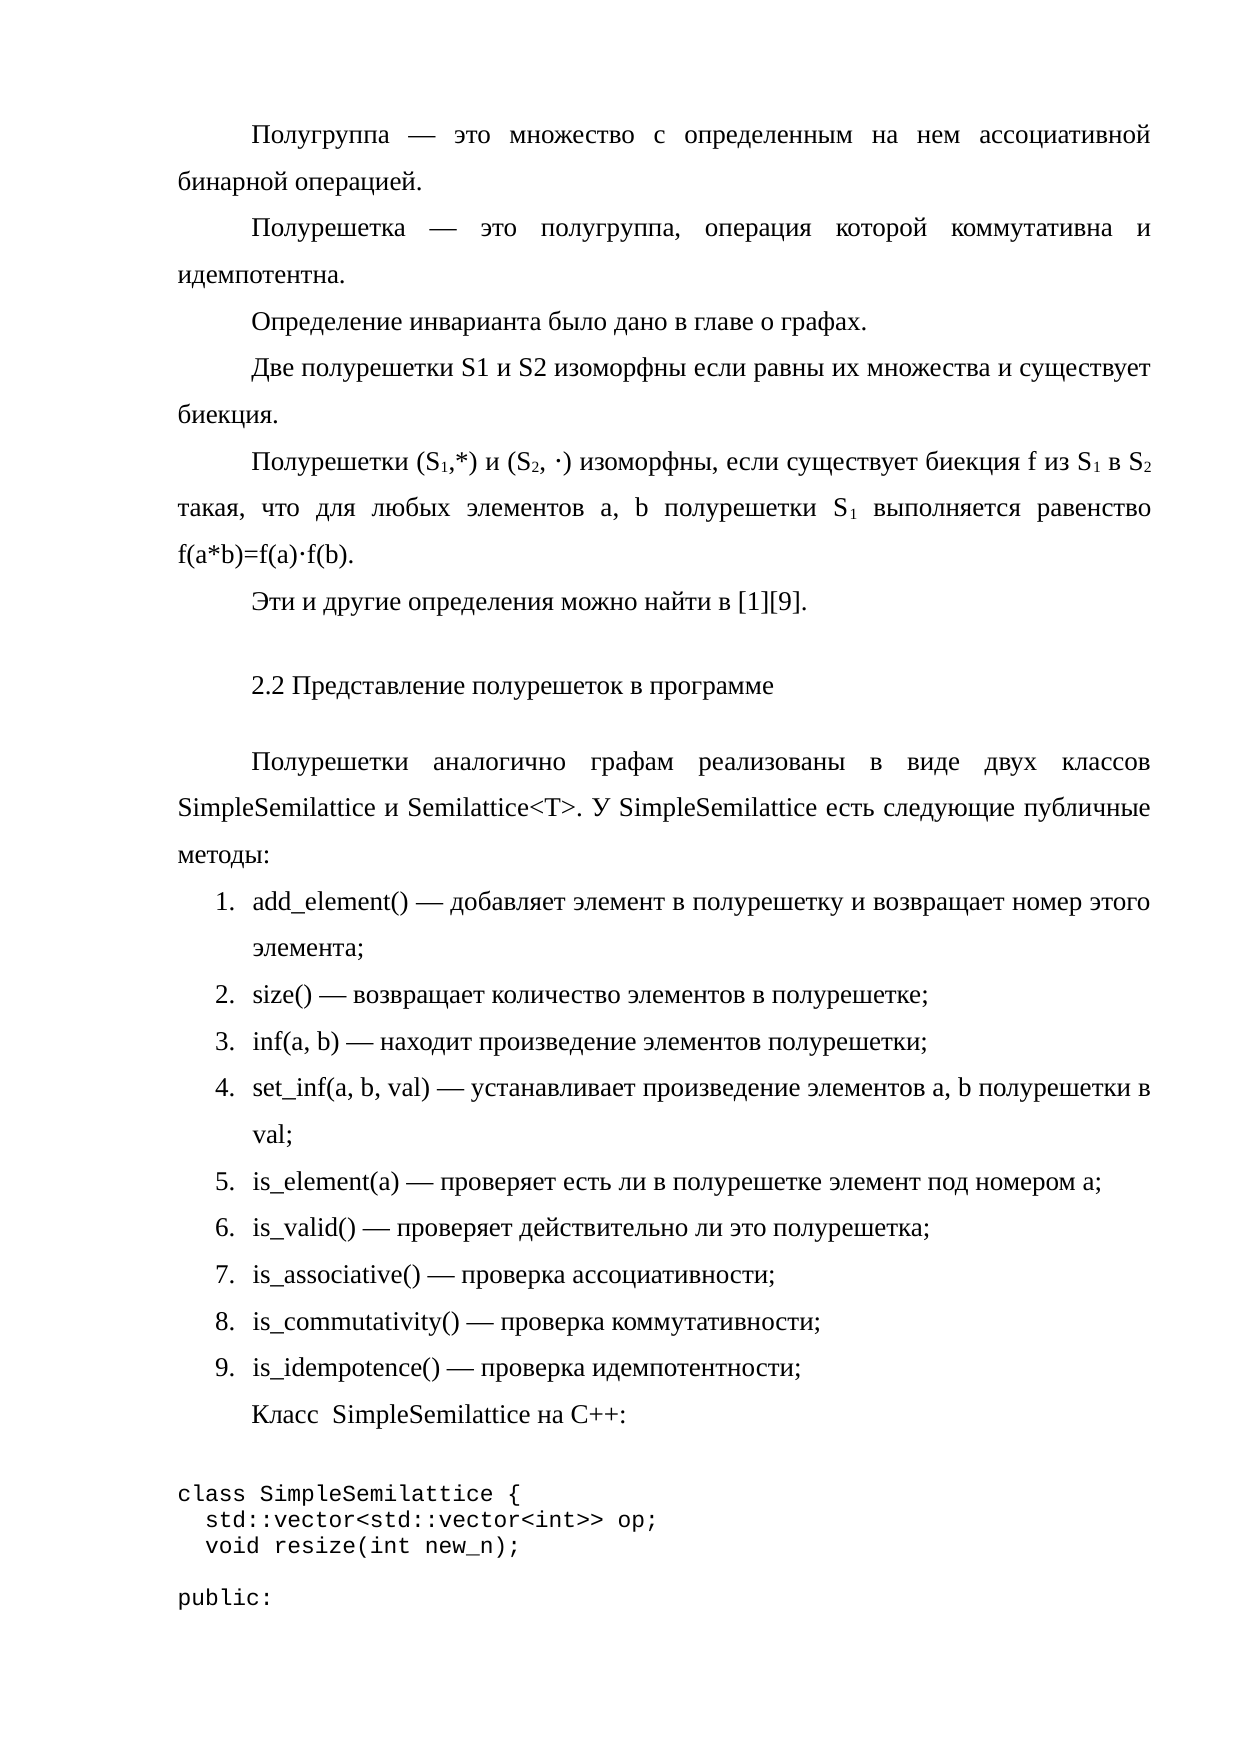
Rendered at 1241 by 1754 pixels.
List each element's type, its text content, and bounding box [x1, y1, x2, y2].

text Полурешетки (S1,*) и (S2, ⋅) изоморфны, если существует биекция f из S1 в S2 такая, что для любых элементов a, b полурешетки S1 выполняется равенство f(a*b)=f(a)⋅f(b). [177, 445, 1152, 569]
list is_commutativity() — проверка коммутативности; [215, 1305, 1152, 1336]
list is_valid() — проверяет действительно ли это полурешетка; [215, 1212, 1152, 1243]
text Класс SimpleSemilattice на C++: [177, 1398, 1152, 1429]
text std::vector<std::vector<int>> op; [177, 1508, 1152, 1534]
list size() — возвращает количество элементов в полурешетке; [215, 978, 1152, 1009]
text Определение инварианта было дано в главе о графах. [177, 305, 1152, 336]
list is_associative() — проверка ассоциативности; [215, 1258, 1152, 1289]
list set_inf(a, b, val) — устанавливает произведение элементов a, b полурешетки в val; [215, 1072, 1152, 1149]
list is_element(a) — проверяет есть ли в полурешетке элемент под номером a; [215, 1165, 1152, 1196]
text class SimpleSemilattice { [177, 1482, 1152, 1508]
text void resize(int new_n); [177, 1534, 1152, 1560]
text public: [177, 1586, 1152, 1612]
text Полурешетки аналогично графам реализованы в виде двух классов SimpleSemilattice и Semilattice<T>. У SimpleSemilattice есть следующие публичные методы: [177, 745, 1152, 869]
text Полурешетка — это полугруппа, операция которой коммутативна и идемпотентна. [177, 211, 1152, 289]
subtitle Представление полурешеток в программе [177, 669, 1152, 700]
text Эти и другие определения можно найти в [1][9]. [177, 585, 1152, 616]
list inf(a, b) — находит произведение элементов полурешетки; [215, 1025, 1152, 1056]
list is_idempotence() — проверка идемпотентности; [215, 1352, 1152, 1383]
list add_element() — добавляет элемент в полурешетку и возвращает номер этого элемента; [215, 885, 1152, 963]
text Полугруппа — это множество с определенным на нем ассоциативной бинарной операцией. [177, 118, 1152, 196]
text Две полурешетки S1 и S2 изоморфны если равны их множества и существует биекция. [177, 351, 1152, 429]
